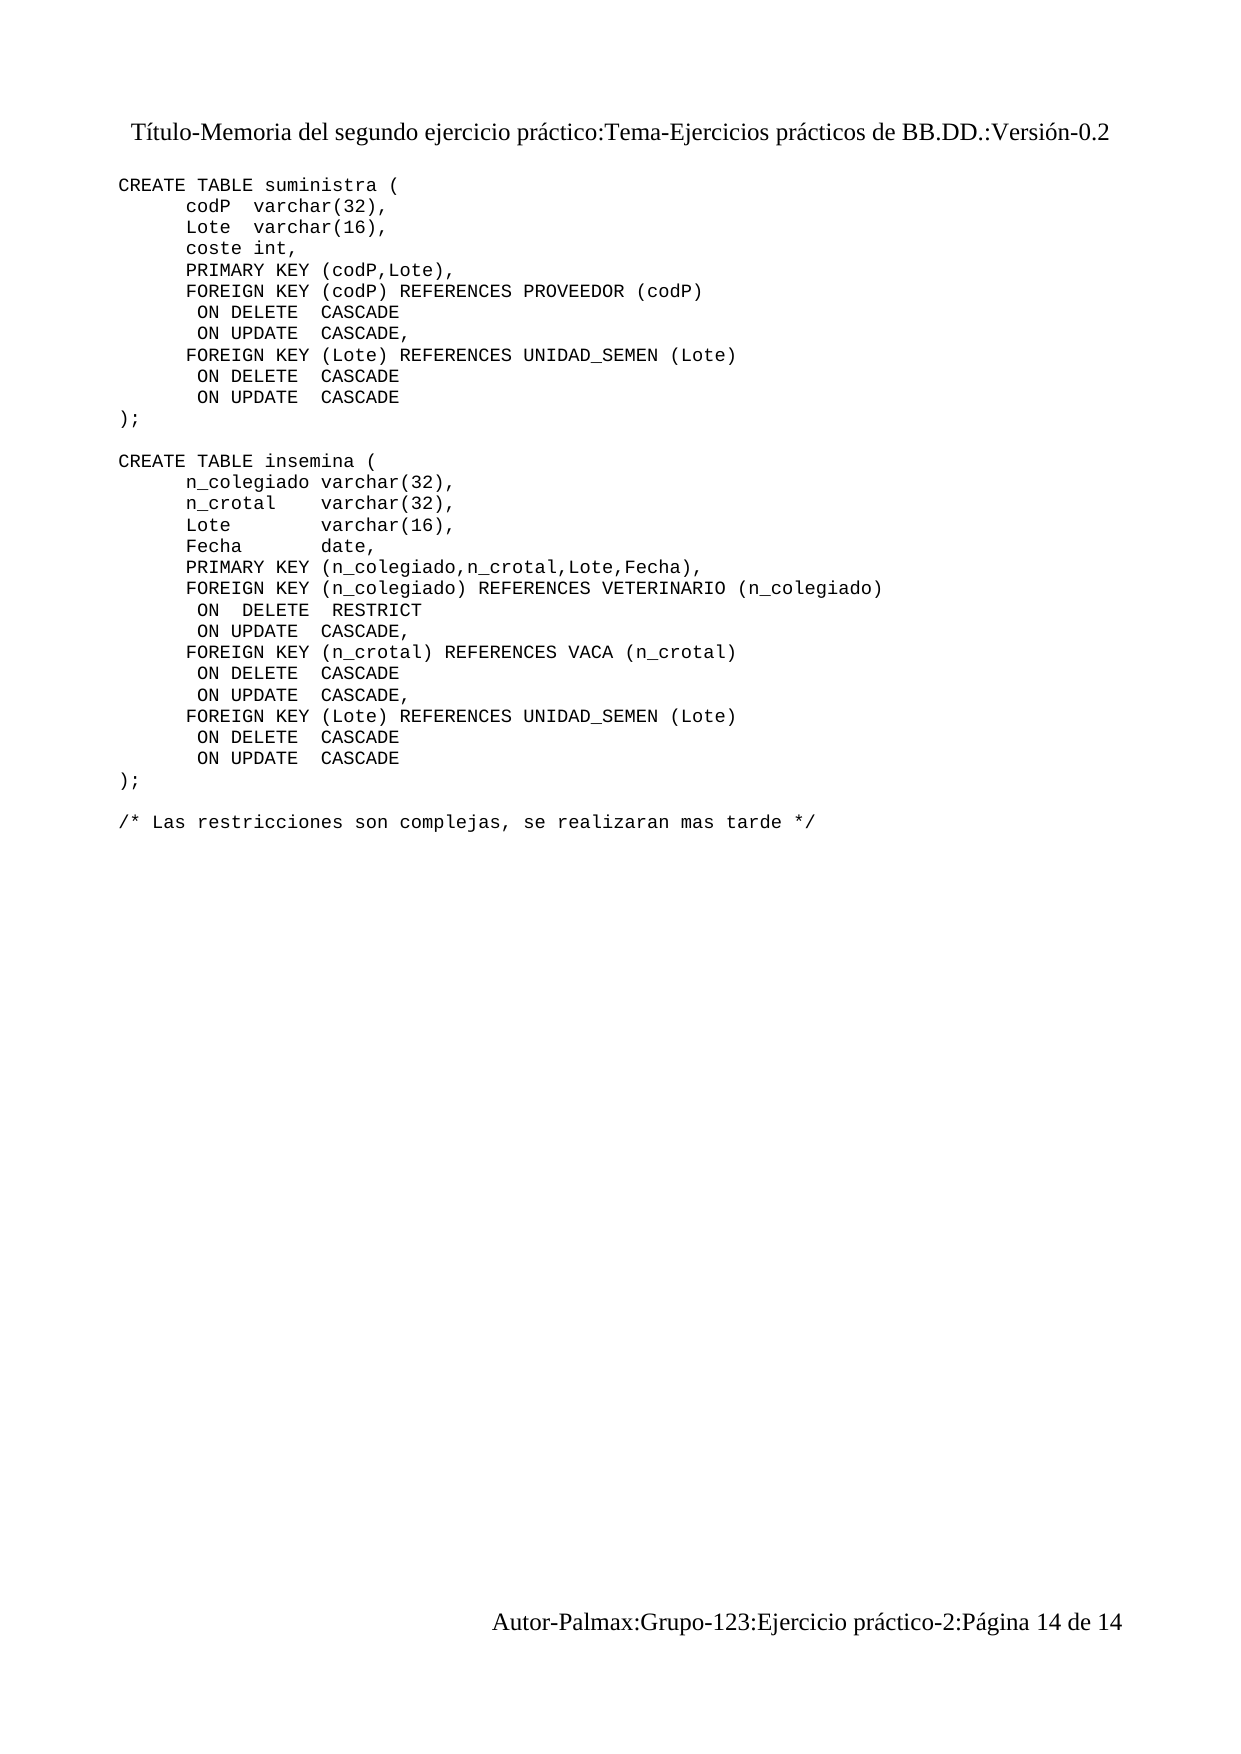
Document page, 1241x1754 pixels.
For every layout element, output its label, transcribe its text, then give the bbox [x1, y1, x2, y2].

text FOREIGN KEY (codP) REFERENCES PROVEEDOR (codP) [118, 282, 1122, 303]
text Fecha date, [118, 537, 1122, 558]
text n_colegiado varchar(32), [118, 473, 1122, 494]
text ON UPDATE CASCADE [118, 388, 1122, 409]
text Lote varchar(16), [118, 218, 1122, 239]
text ON UPDATE CASCADE, [118, 622, 1122, 643]
text ); [118, 770, 1122, 792]
text FOREIGN KEY (n_colegiado) REFERENCES VETERINARIO (n_colegiado) [118, 579, 1122, 600]
text ON UPDATE CASCADE [118, 749, 1122, 770]
text coste int, [118, 239, 1122, 260]
text CREATE TABLE insemina ( [118, 452, 1122, 473]
text FOREIGN KEY (Lote) REFERENCES UNIDAD_SEMEN (Lote) [118, 707, 1122, 728]
text ON DELETE CASCADE [118, 728, 1122, 749]
text ON DELETE CASCADE [118, 664, 1122, 685]
text n_crotal varchar(32), [118, 494, 1122, 515]
text ON DELETE RESTRICT [118, 600, 1122, 622]
text ); [118, 409, 1122, 430]
text ON UPDATE CASCADE, [118, 685, 1122, 707]
text FOREIGN KEY (Lote) REFERENCES UNIDAD_SEMEN (Lote) [118, 345, 1122, 367]
text ON DELETE CASCADE [118, 303, 1122, 324]
text FOREIGN KEY (n_crotal) REFERENCES VACA (n_crotal) [118, 643, 1122, 664]
text Lote varchar(16), [118, 515, 1122, 537]
text /* Las restricciones son complejas, se realizaran mas tarde */ [118, 813, 1122, 834]
text PRIMARY KEY (codP,Lote), [118, 260, 1122, 282]
text codP varchar(32), [118, 197, 1122, 218]
text PRIMARY KEY (n_colegiado,n_crotal,Lote,Fecha), [118, 558, 1122, 579]
text ON UPDATE CASCADE, [118, 324, 1122, 345]
text CREATE TABLE suministra ( [118, 175, 1122, 197]
text ON DELETE CASCADE [118, 367, 1122, 388]
